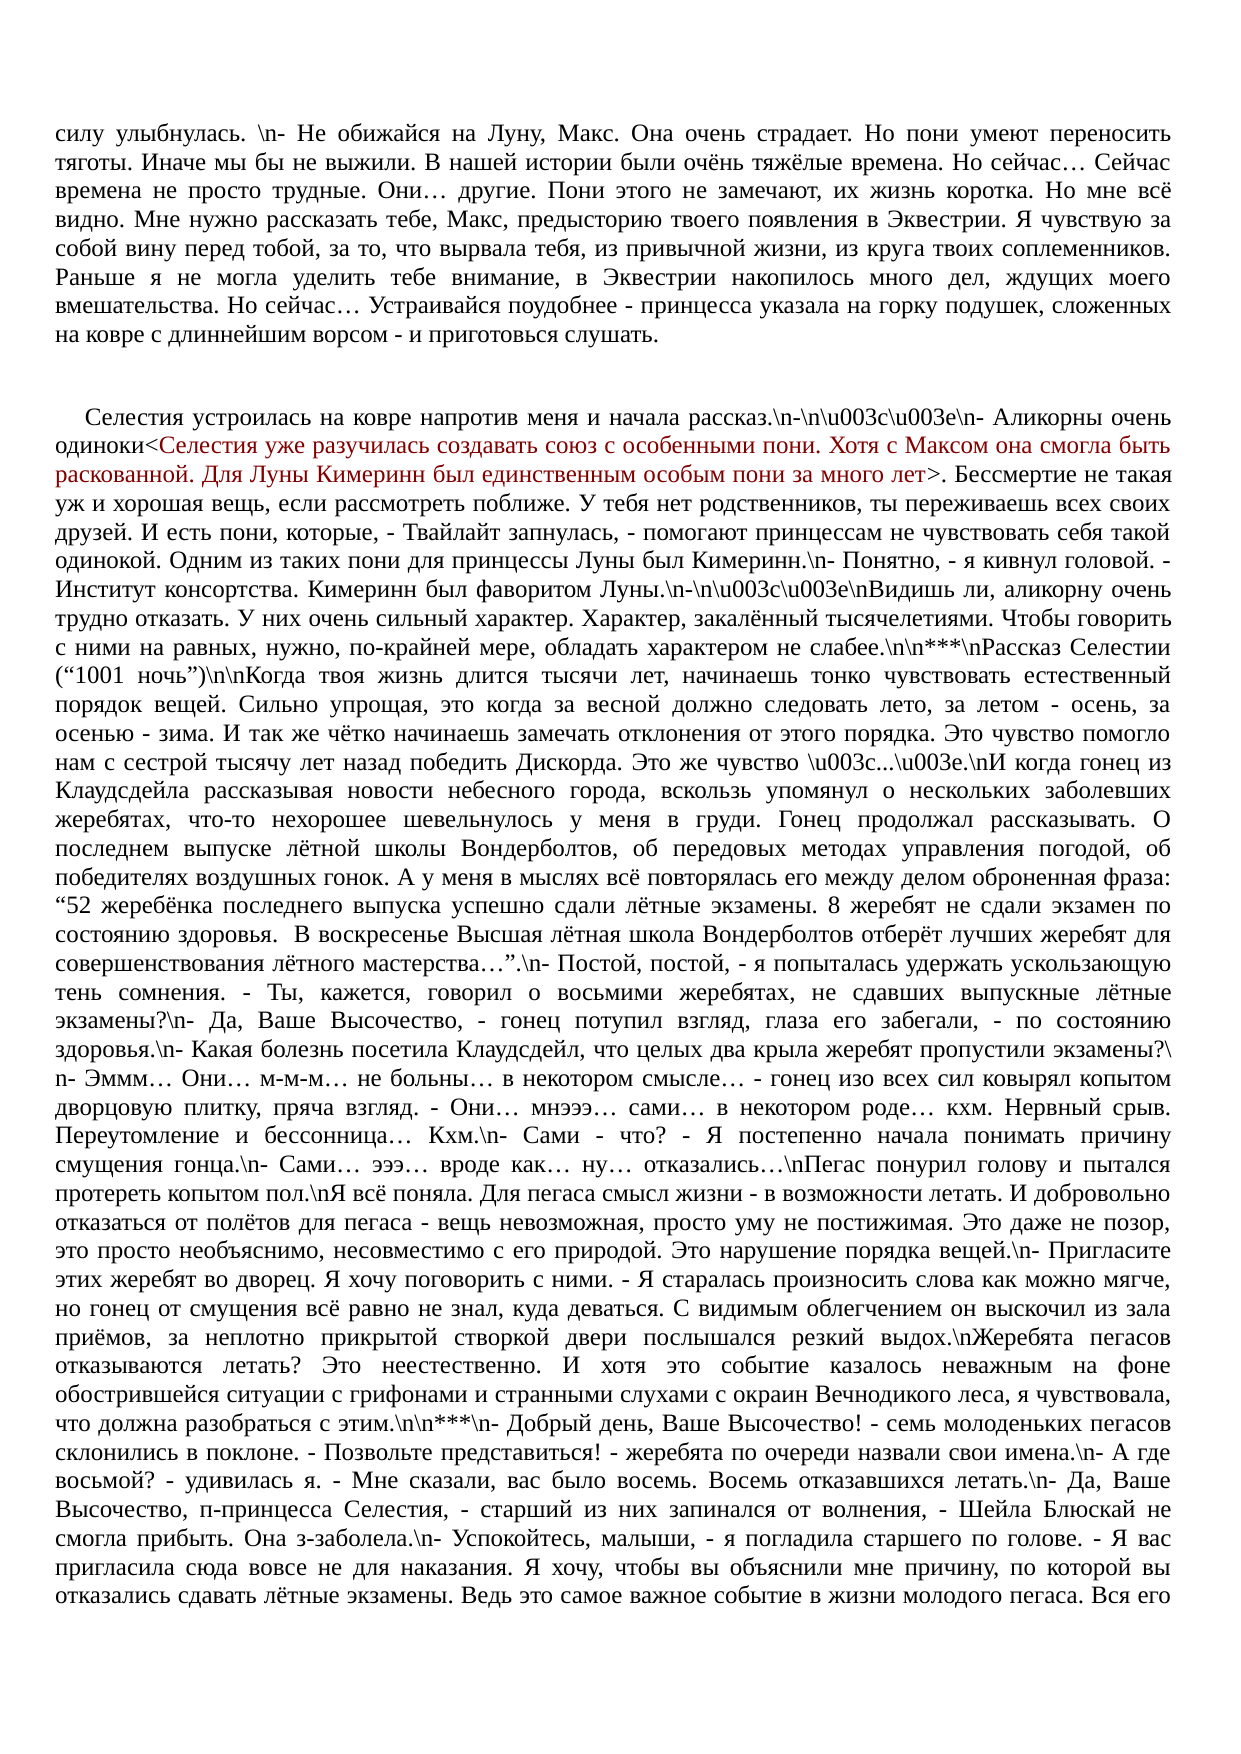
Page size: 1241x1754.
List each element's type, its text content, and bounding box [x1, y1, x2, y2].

text силу улыбнулась. \n- Не обижайся на Луну, Макс. Она очень страдает. Но пони умеют переносить тяготы. Иначе мы бы не выжили. В нашей истории были очёнь тяжёлые времена. Но сейчас… Сейчас времена не просто трудные. Они… другие. Пони этого не замечают, их жизнь коротка. Но мне всё видно. Мне нужно рассказать тебе, Макс, предысторию твоего появления в Эквестрии. Я чувствую за собой вину перед тобой, за то, что вырвала тебя, из привычной жизни, из круга твоих соплеменников. Раньше я не могла уделить тебе внимание, в Эквестрии накопилось много дел, ждущих моего вмешательства. Но сейчас… Устраивайся поудобнее - принцесса указала на горку подушек, сложенных на ковре с длиннейшим ворсом - и приготовься слушать. [55, 118, 1172, 348]
text Селестия устроилась на ковре напротив меня и начала рассказ.\n-\n\u003c\u003e\n- Аликорны очень одиноки<Селестия уже разучилась создавать союз с особенными пони. Хотя с Максом она смогла быть раскованной. Для Луны Кимеринн был единственным особым пони за много лет>. Бессмертие не такая уж и хорошая вещь, если рассмотреть поближе. У тебя нет родственников, ты переживаешь всех своих друзей. И есть пони, которые, - Твайлайт запнулась, - помогают принцессам не чувствовать себя такой одинокой. Одним из таких пони для принцессы Луны был Кимеринн.\n- Понятно, - я кивнул головой. - Институт консортства. Кимеринн был фаворитом Луны.\n-\n\u003c\u003e\nВидишь ли, аликорну очень трудно отказать. У них очень сильный характер. Характер, закалённый тысячелетиями. Чтобы говорить с ними на равных, нужно, по-крайней мере, обладать характером не слабее.\n\n***\nРассказ Селестии (“1001 ночь”)\n\nКогда твоя жизнь длится тысячи лет, начинаешь тонко чувствовать естественный порядок вещей. Сильно упрощая, это когда за весной должно следовать лето, за летом - осень, за осенью - зима. И так же чётко начинаешь замечать отклонения от этого порядка. Это чувство помогло нам с сестрой тысячу лет назад победить Дискорда. Это же чувство \u003c...\u003e.\nИ когда гонец из Клаудсдейла рассказывая новости небесного города, вскользь упомянул о нескольких заболевших жеребятах, что-то нехорошее шевельнулось у меня в груди. Гонец продолжал рассказывать. О последнем выпуске лётной школы Вондерболтов, об передовых методах управления погодой, об победителях воздушных гонок. А у меня в мыслях всё повторялась его между делом оброненная фраза: “52 жеребёнка последнего выпуска успешно сдали лётные экзамены. 8 жеребят не сдали экзамен по состоянию здоровья. В воскресенье Высшая лётная школа Вондерболтов отберёт лучших жеребят для совершенствования лётного мастерства…”.\n- Постой, постой, - я попыталась удержать ускользающую тень сомнения. - Ты, кажется, говорил о восьмими жеребятах, не сдавших выпускные лётные экзамены?\n- Да, Ваше Высочество, - гонец потупил взгляд, глаза его забегали, - по состоянию здоровья.\n- Какая болезнь посетила Клаудсдейл, что целых два крыла жеребят пропустили экзамены?\n- Эммм… Они… м-м-м… не больны… в некотором смысле… - гонец изо всех сил ковырял копытом дворцовую плитку, пряча взгляд. - Они… мнэээ… сами… в некотором роде… кхм. Нервный срыв. Переутомление и бессонница… Кхм.\n- Сами - что? - Я постепенно начала понимать причину смущения гонца.\n- Сами… эээ… вроде как… ну… отказались…\nПегас понурил голову и пытался протереть копытом пол.\nЯ всё поняла. Для пегаса смысл жизни - в возможности летать. И добровольно отказаться от полётов для пегаса - вещь невозможная, просто уму не постижимая. Это даже не позор, это просто необъяснимо, несовместимо с его природой. Это нарушение порядка вещей.\n- Пригласите этих жеребят во дворец. Я хочу поговорить с ними. - Я старалась произносить слова как можно мягче, но гонец от смущения всё равно не знал, куда деваться. С видимым облегчением он выскочил из зала приёмов, за неплотно прикрытой створкой двери послышался резкий выдох.\nЖеребята пегасов отказываются летать? Это неестественно. И хотя это событие казалось неважным на фоне обострившейся ситуации с грифонами и странными слухами с окраин Вечнодикого леса, я чувствовала, что должна разобраться с этим.\n\n***\n- Добрый день, Ваше Высочество! - семь молоденьких пегасов склонились в поклоне. - Позвольте представиться! - жеребята по очереди назвали свои имена.\n- А где восьмой? - удивилась я. - Мне сказали, вас было восемь. Восемь отказавшихся летать.\n- Да, Ваше Высочество, п-принцесса Селестия, - старший из них запинался от волнения, - Шейла Блюскай не смогла прибыть. Она з-заболела.\n- Успокойтесь, малыши, - я погладила старшего по голове. - Я вас пригласила сюда вовсе не для наказания. Я хочу, чтобы вы объяснили мне причину, по которой вы отказались сдавать лётные экзамены. Ведь это самое важное событие в жизни молодого пегаса. Вся его [55, 402, 1172, 1609]
